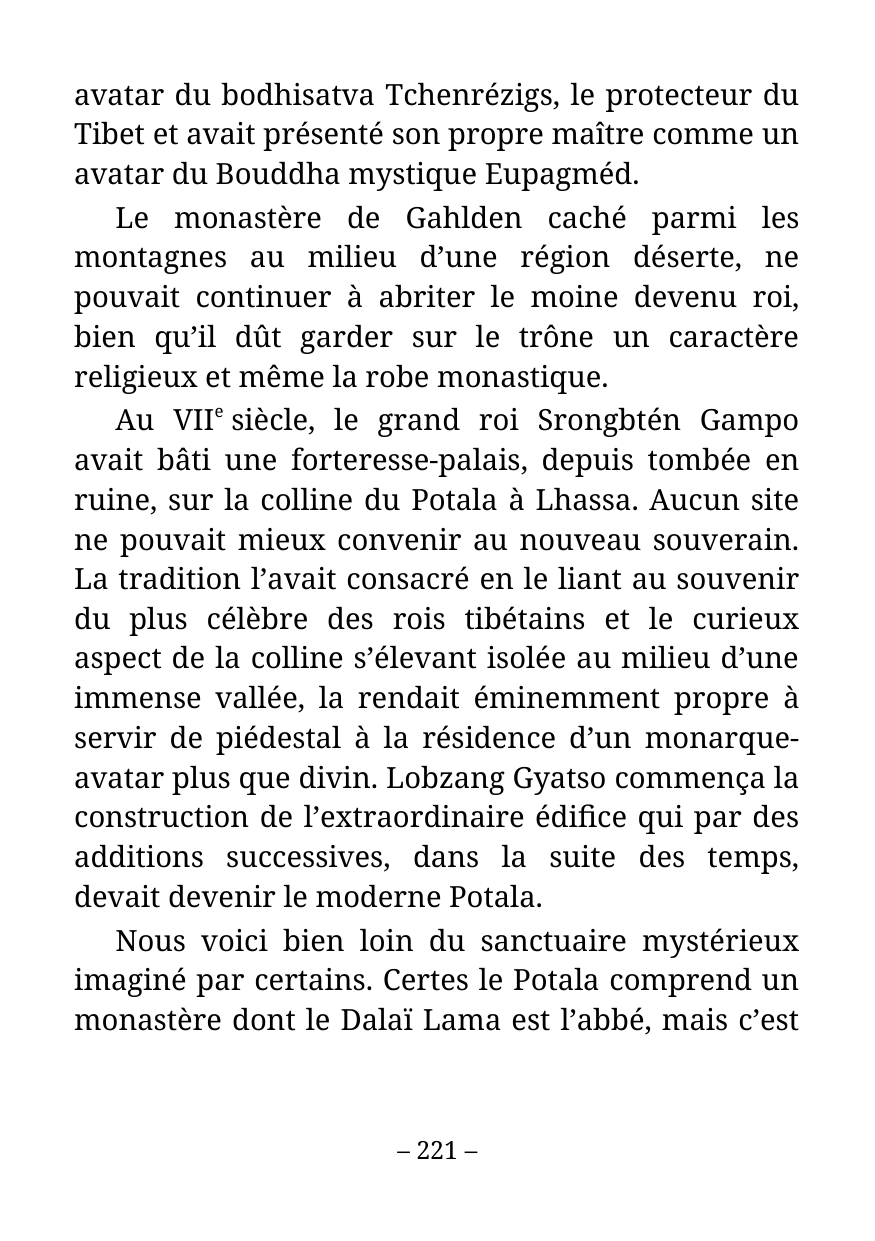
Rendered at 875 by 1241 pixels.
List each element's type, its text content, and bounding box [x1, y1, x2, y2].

text Au VIIe siècle, le grand roi Srongbtén Gampo avait bâti une forteresse-palais, depuis tombée en ruine, sur la colline du Potala à Lhassa. Aucun site ne pouvait mieux convenir au nouveau souverain. La tradition l’avait consacré en le liant au souvenir du plus célèbre des rois tibétains et le curieux aspect de la colline s’élevant isolée au milieu d’une immense vallée, la rendait éminemment propre à servir de piédestal à la résidence d’un monarque-avatar plus que divin. Lobzang Gyatso commença la construction de l’extraordinaire édifice qui par des additions successives, dans la suite des temps, devait devenir le moderne Potala. [74, 400, 800, 916]
text Nous voici bien loin du sanctuaire mystérieux imaginé par certains. Certes le Potala comprend un monastère dont le Dalaï Lama est l’abbé, mais c’est [74, 920, 800, 1039]
text Le monastère de Gahlden caché parmi les montagnes au milieu d’une région déserte, ne pouvait continuer à abriter le moine devenu roi, bien qu’il dût garder sur le trône un caractère religieux et même la robe monastique. [74, 197, 800, 396]
text avatar du bodhisatva Tchenrézigs, le protecteur du Tibet et avait présenté son propre maître comme un avatar du Bouddha mystique Eupagméd. [74, 74, 800, 193]
